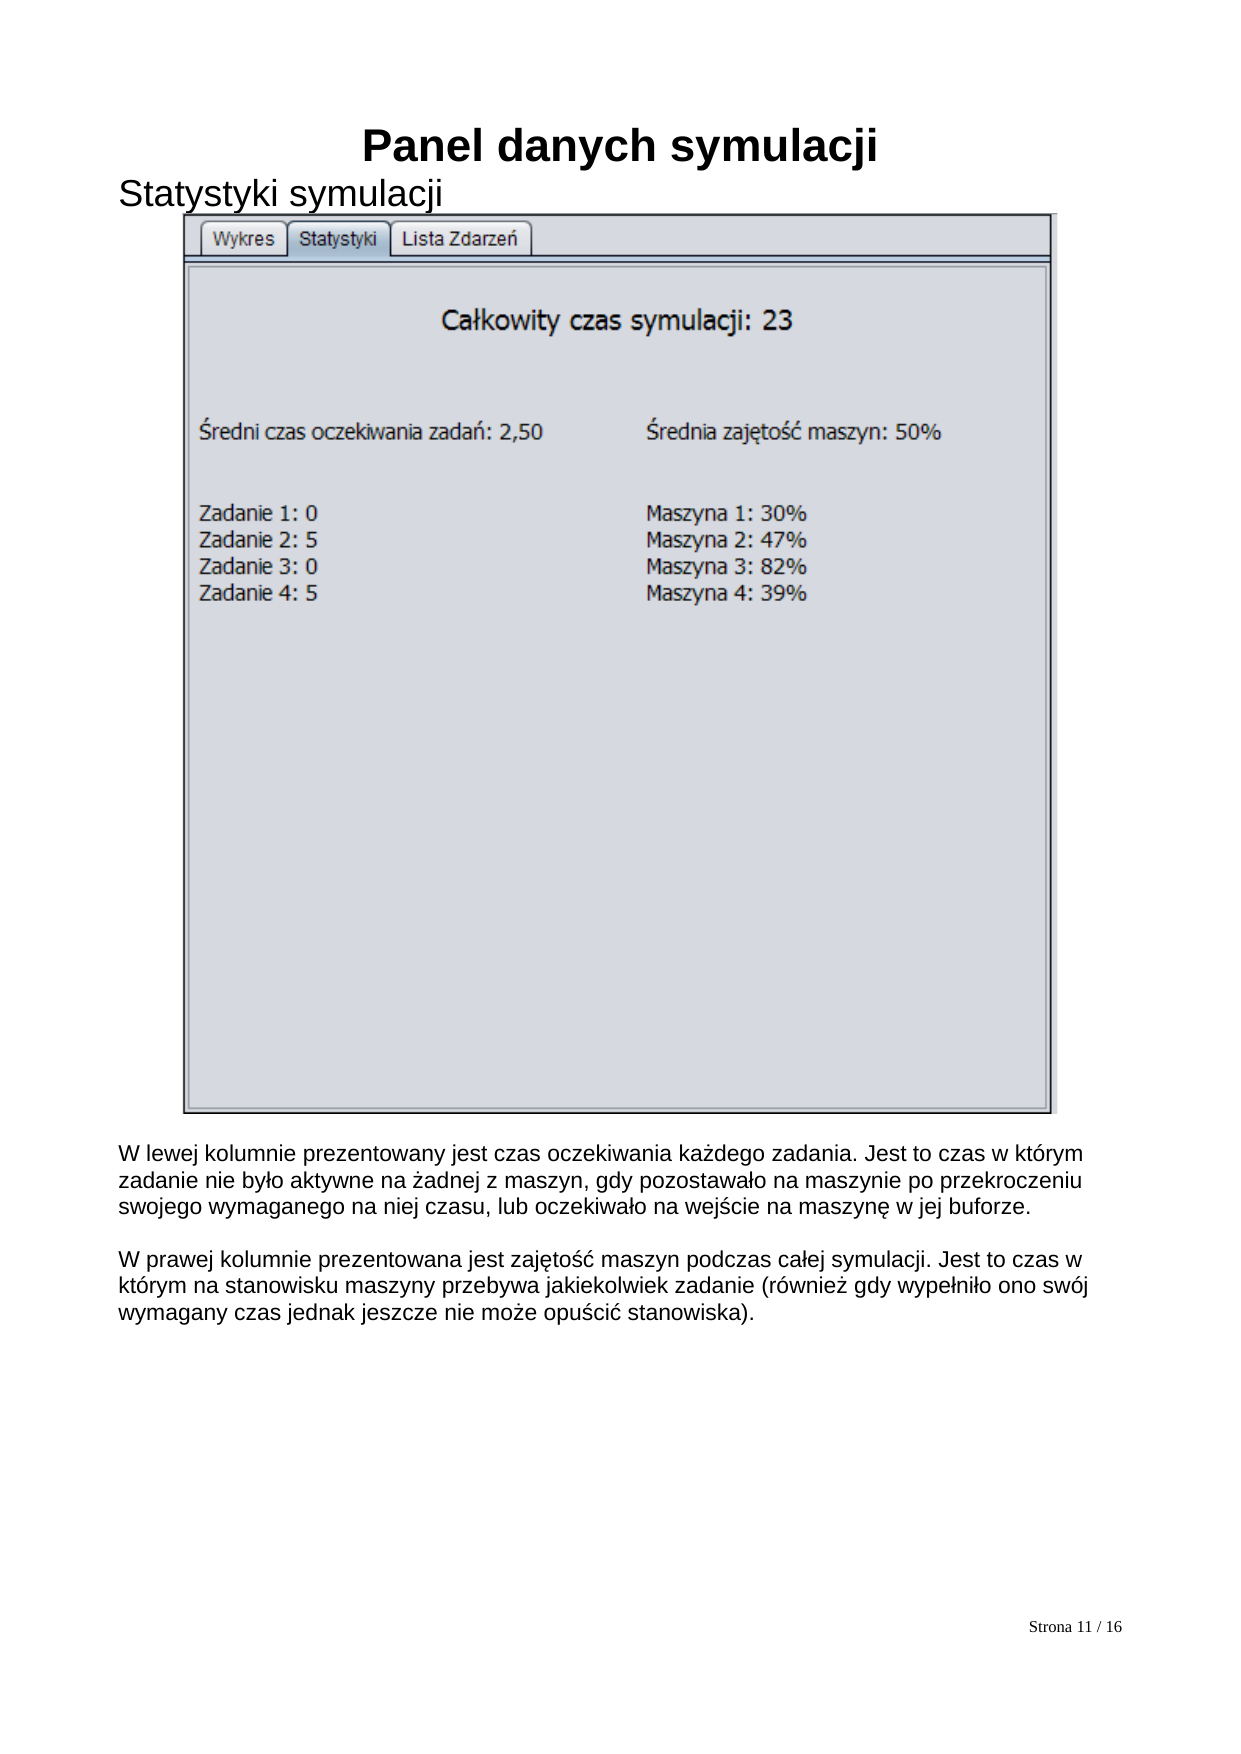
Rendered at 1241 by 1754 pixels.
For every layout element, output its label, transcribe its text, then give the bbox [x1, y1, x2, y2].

text W prawej kolumnie prezentowana jest zajętość maszyn podczas całej symulacji. Jest to czas w którym na stanowisku maszyny przebywa jakiekolwiek zadanie (również gdy wypełniło ono swój wymagany czas jednak jeszcze nie może opuścić stanowiska). [118, 1246, 1122, 1325]
picture [182, 213, 1058, 1114]
text Statystyki symulacji [118, 171, 1122, 214]
text Panel danych symulacji [118, 118, 1122, 171]
text W lewej kolumnie prezentowany jest czas oczekiwania każdego zadania. Jest to czas w którym zadanie nie było aktywne na żadnej z maszyn, gdy pozostawało na maszynie po przekroczeniu swojego wymaganego na niej czasu, lub oczekiwało na wejście na maszynę w jej buforze. [118, 1140, 1122, 1219]
